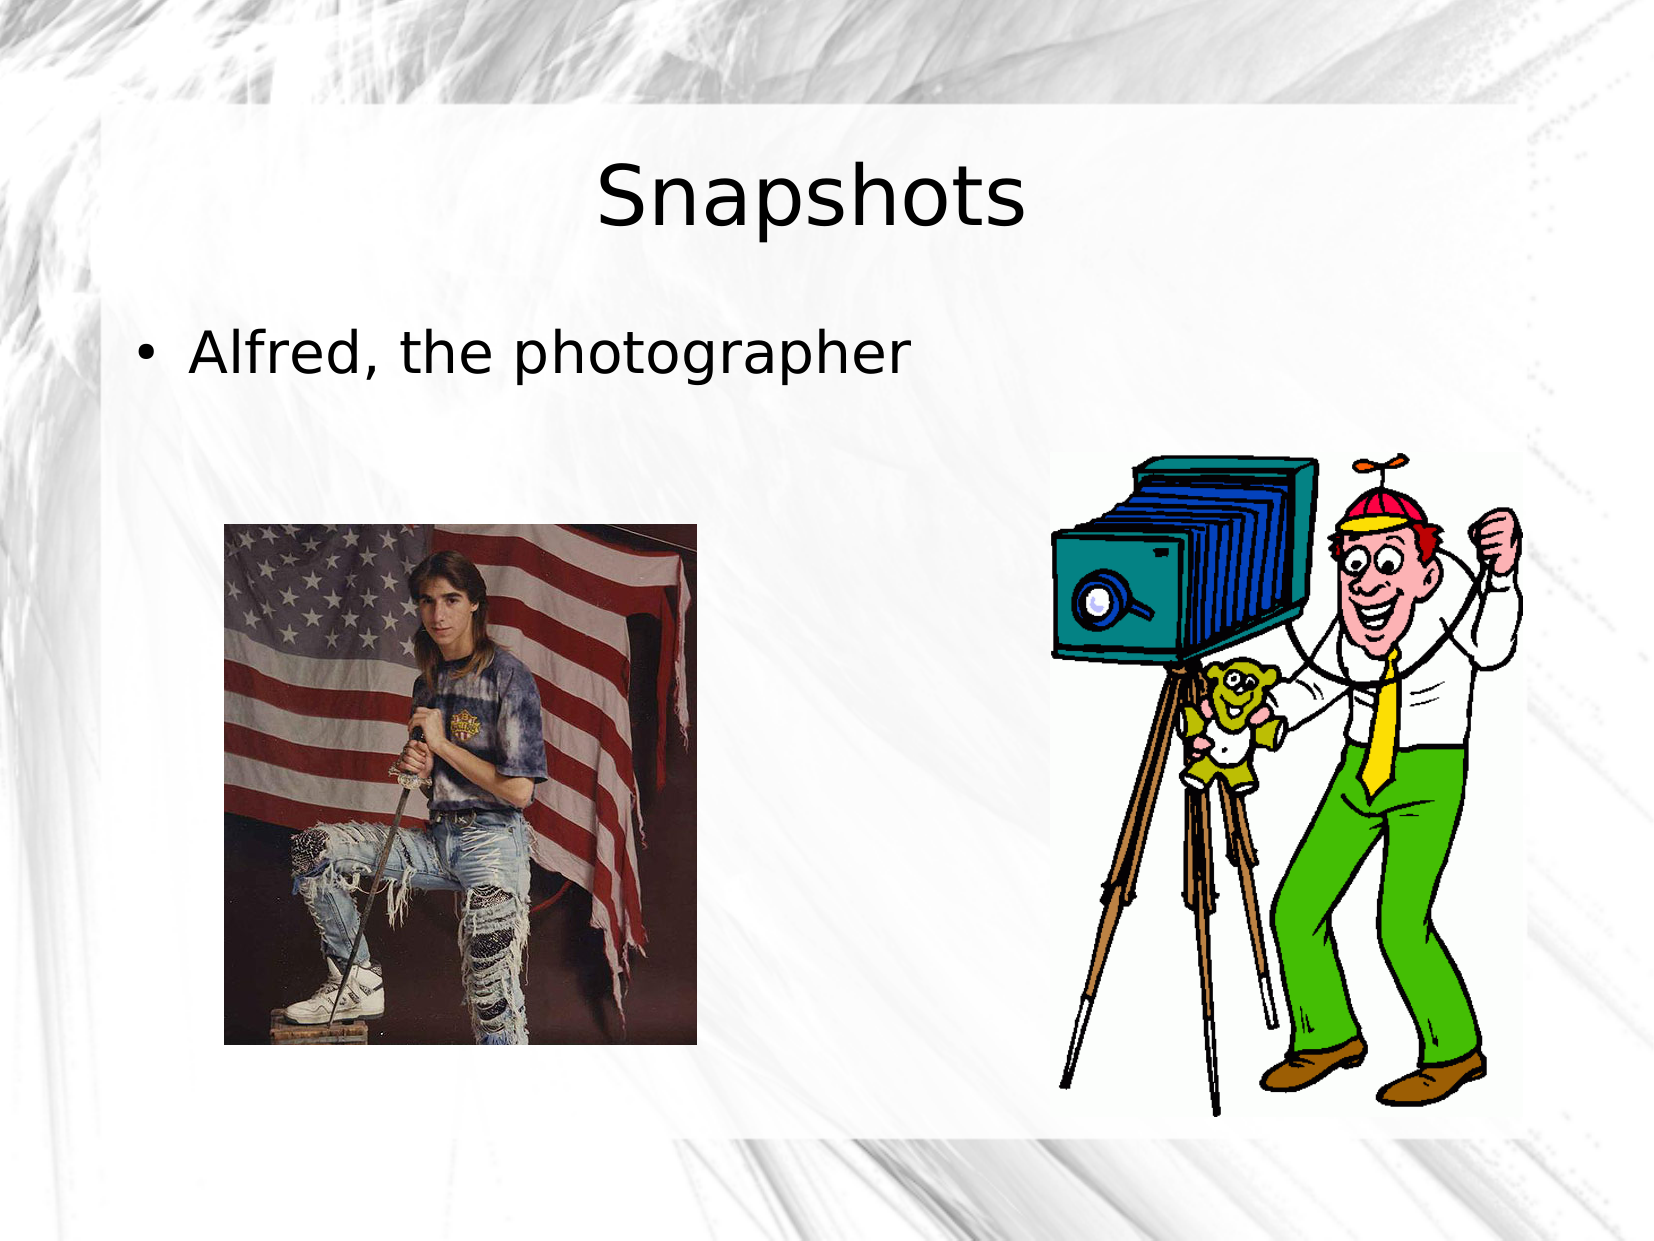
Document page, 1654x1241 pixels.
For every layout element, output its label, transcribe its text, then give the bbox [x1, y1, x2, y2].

title Snapshots [118, 112, 1506, 281]
picture [0, 0, 1654, 1241]
list Alfred, the photographer [118, 319, 1571, 931]
